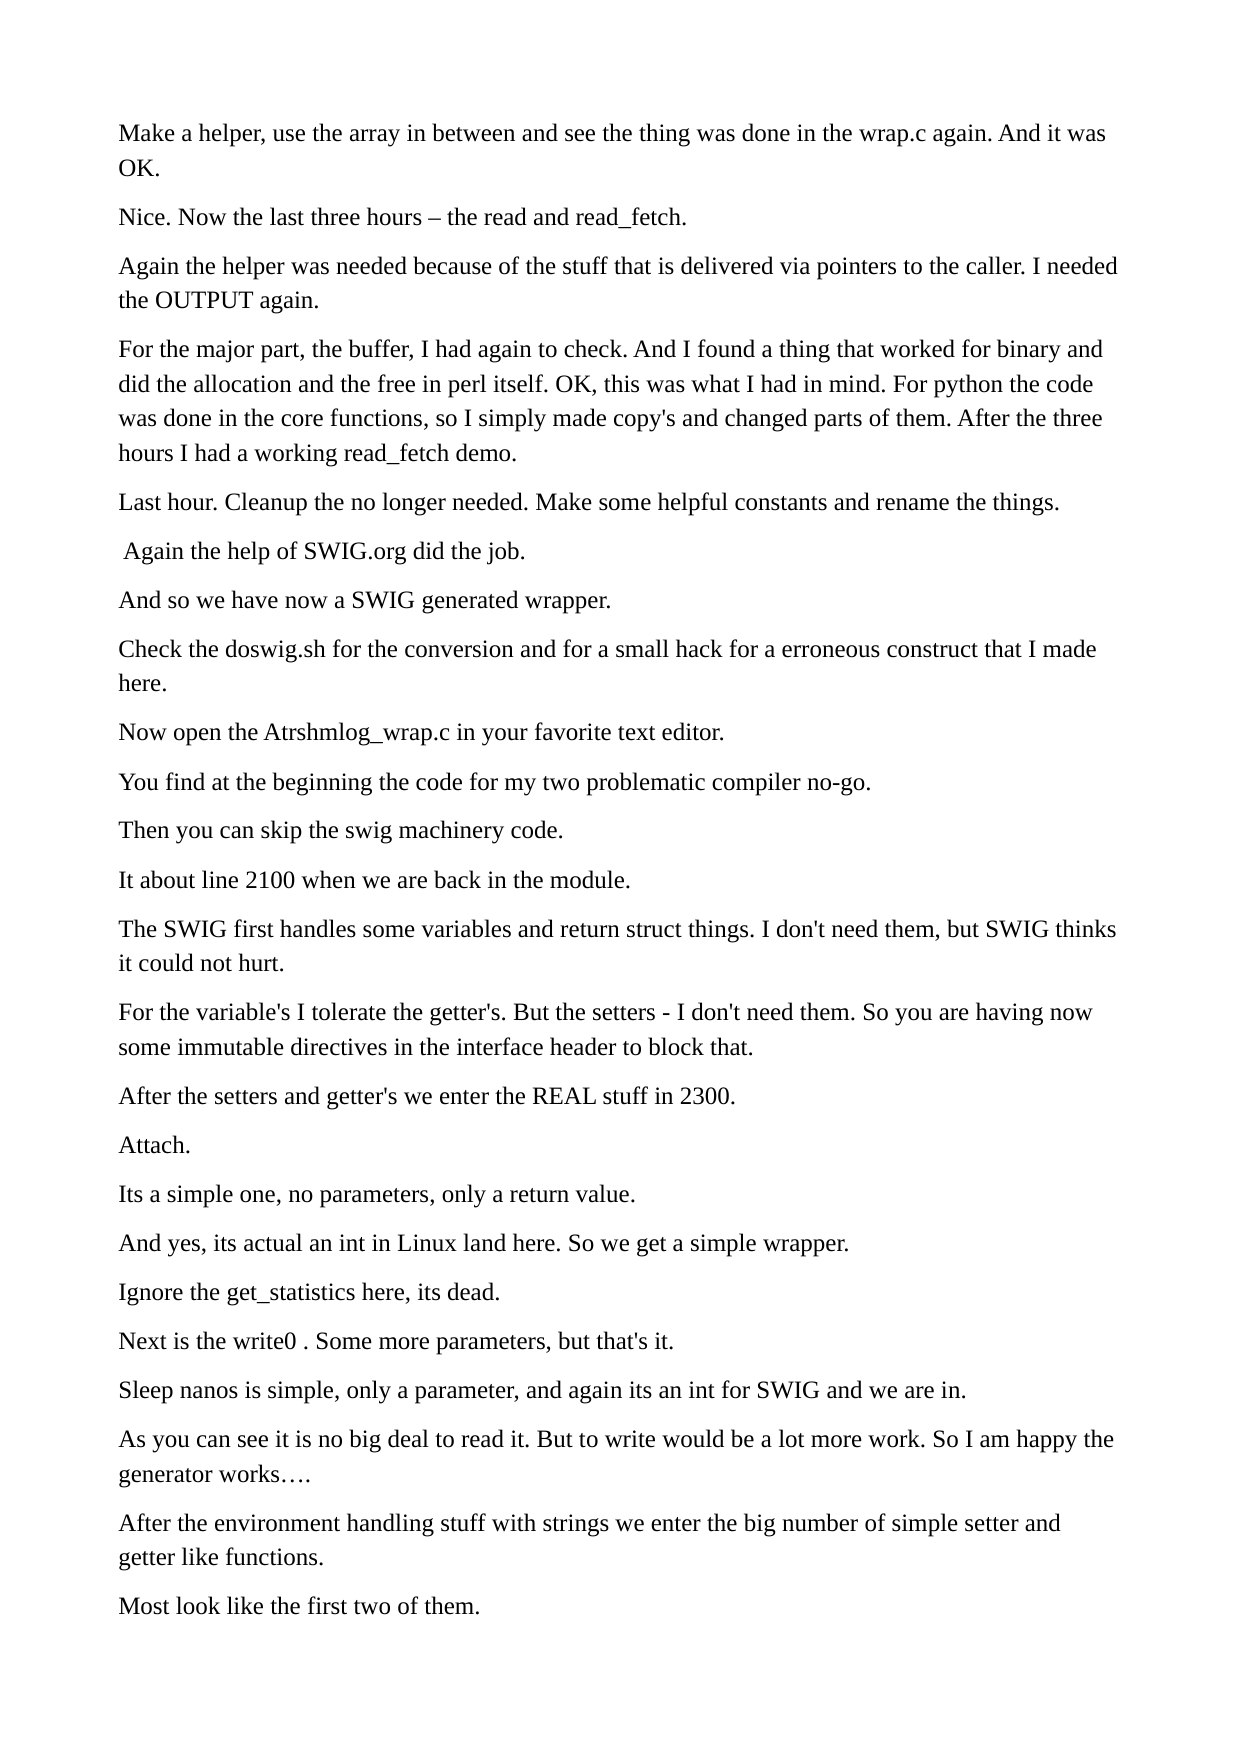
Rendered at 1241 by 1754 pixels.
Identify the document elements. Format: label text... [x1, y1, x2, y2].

text After the setters and getter's we enter the REAL stuff in 2300. [118, 1081, 1122, 1109]
text For the major part, the buffer, I had again to check. And I found a thing that worked for binary and did the allocation and the free in perl itself. OK, this was what I had in mind. For python the code was done in the core functions, so I simply made copy's and changed parts of them. After the three hours I had a working read_fetch demo. [118, 334, 1122, 466]
text As you can see it is no big deal to read it. But to write would be a lot more work. So I am happy the generator works…. [118, 1424, 1122, 1487]
text Ignore the get_statistics here, its dead. [118, 1277, 1122, 1306]
text It about line 2100 when we are back in the module. [118, 865, 1122, 893]
text Last hour. Cleanup the no longer needed. Make some helpful constants and rename the things. [118, 487, 1122, 516]
text Again the helper was needed because of the stuff that is delivered via pointers to the caller. I needed the OUTPUT again. [118, 251, 1122, 314]
text After the environment handling stuff with strings we enter the big number of simple setter and getter like functions. [118, 1508, 1122, 1571]
text Its a simple one, no parameters, only a return value. [118, 1179, 1122, 1208]
text And so we have now a SWIG generated wrapper. [118, 585, 1122, 614]
text And yes, its actual an int in Linux land here. So we get a simple wrapper. [118, 1228, 1122, 1257]
text Sleep nanos is simple, only a parameter, and again its an int for SWIG and we are in. [118, 1375, 1122, 1404]
text Then you can skip the swig machinery code. [118, 816, 1122, 844]
text Nice. Now the last three hours – the read and read_fetch. [118, 202, 1122, 230]
text Now open the Atrshmlog_wrap.c in your favorite text editor. [118, 717, 1122, 746]
text Most look like the first two of them. [118, 1591, 1122, 1620]
text Again the help of SWIG.org did the job. [118, 536, 1122, 564]
text The SWIG first handles some variables and return struct things. I don't need them, but SWIG thinks it could not hurt. [118, 914, 1122, 977]
text Make a helper, use the array in between and see the thing was done in the wrap.c again. And it was OK. [118, 118, 1122, 181]
text For the variable's I tolerate the getter's. But the setters - I don't need them. So you are having now some immutable directives in the interface header to block that. [118, 997, 1122, 1061]
text Check the doswig.sh for the conversion and for a small hack for a erroneous construct that I made here. [118, 634, 1122, 697]
text Attach. [118, 1130, 1122, 1159]
text You find at the beginning the code for my two problematic compiler no-go. [118, 767, 1122, 795]
text Next is the write0 . Some more parameters, but that's it. [118, 1326, 1122, 1355]
